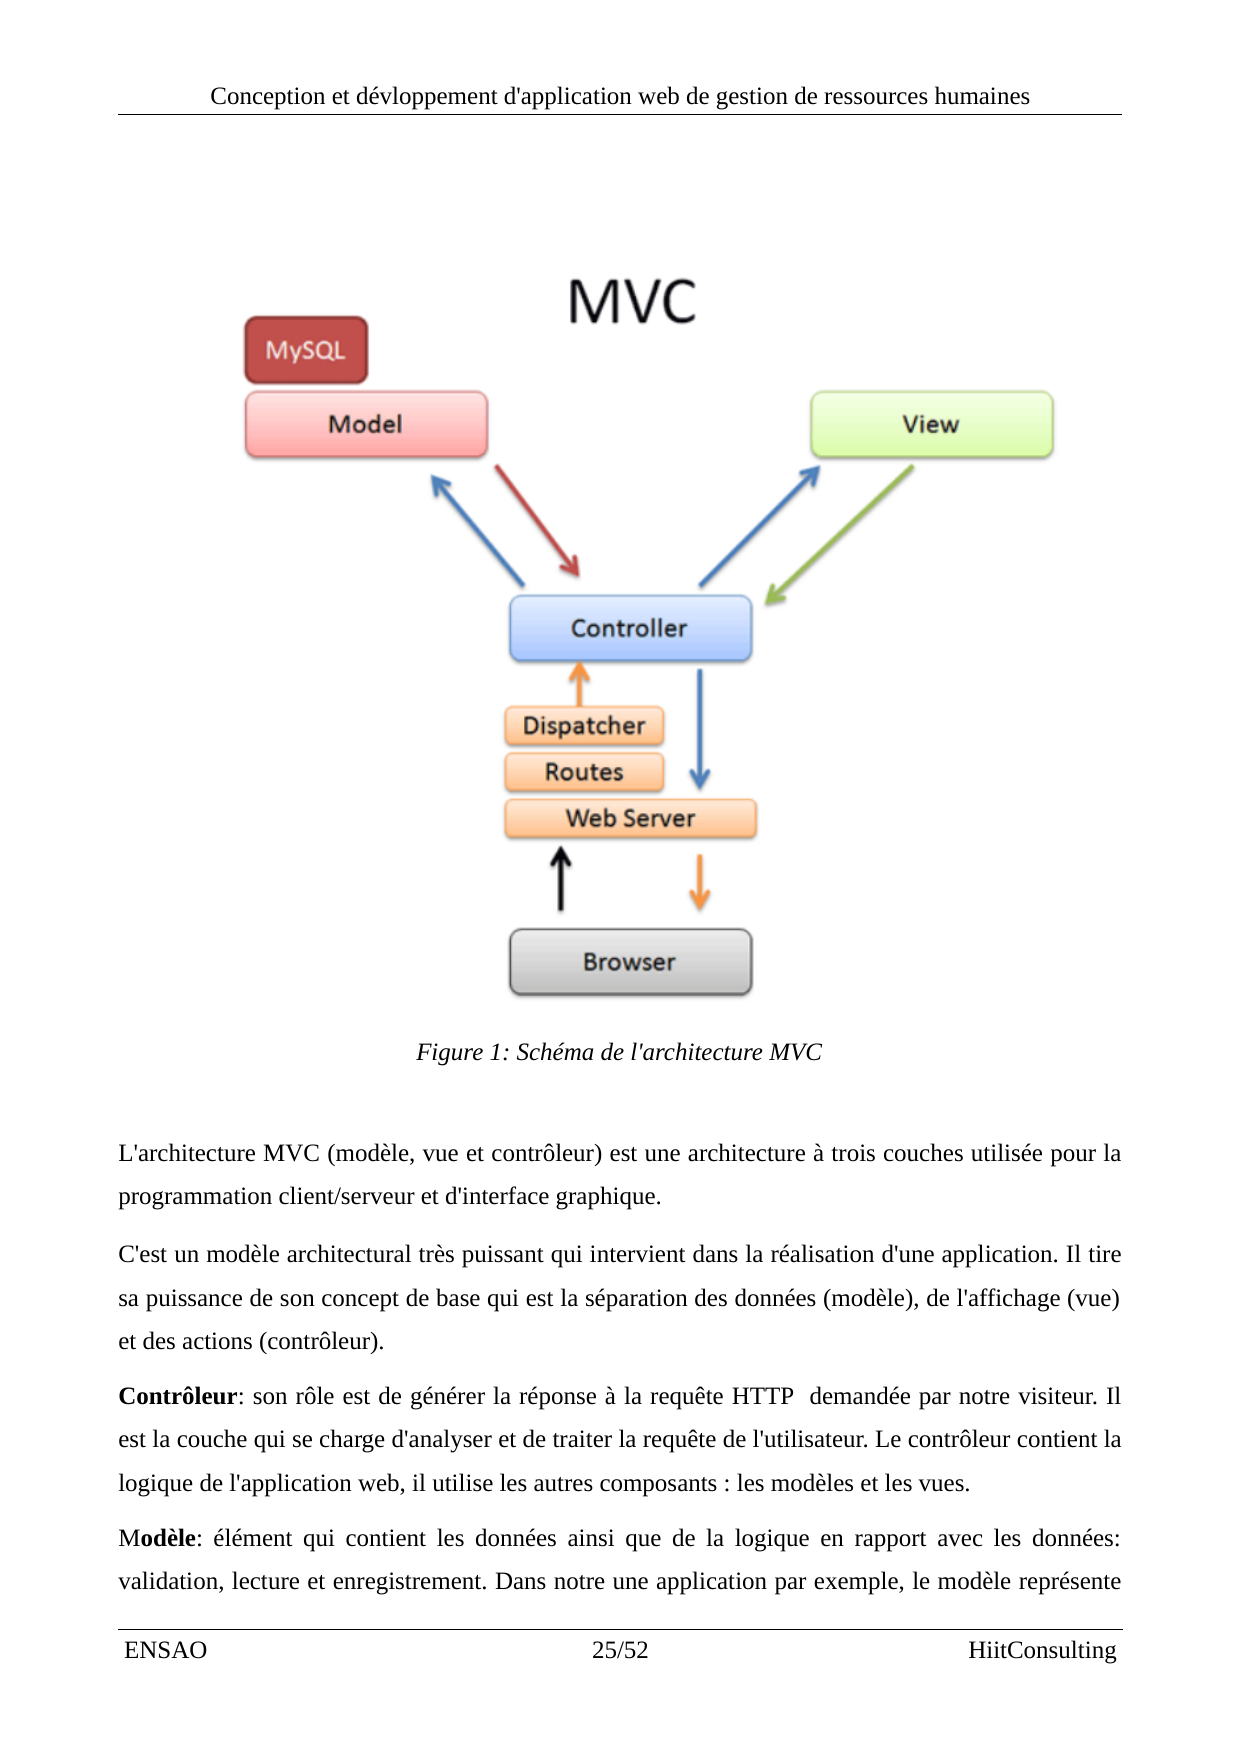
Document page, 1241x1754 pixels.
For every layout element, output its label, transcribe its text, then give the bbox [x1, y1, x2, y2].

text L'architecture MVC (modèle, vue et contrôleur) est une architecture à trois couches utilisée pour la programmation client/serveur et d'interface graphique. [118, 1138, 1122, 1210]
text C'est un modèle architectural très puissant qui intervient dans la réalisation d'une application. Il tire sa puissance de son concept de base qui est la séparation des données (modèle), de l'affichage (vue) et des actions (contrôleur). [118, 1239, 1122, 1354]
picture [128, 233, 1113, 1037]
text Figure 1: Schéma de l'architecture MVC [128, 1037, 1112, 1066]
text Contrôleur: son rôle est de générer la réponse à la requête HTTP demandée par notre visiteur. Il est la couche qui se charge d'analyser et de traiter la requête de l'utilisateur. Le contrôleur contient la logique de l'application web, il utilise les autres composants : les modèles et les vues. [118, 1381, 1122, 1496]
text Modèle: élément qui contient les données ainsi que de la logique en rapport avec les données: validation, lecture et enregistrement. Dans notre une application par exemple, le modèle représente [118, 1523, 1122, 1595]
